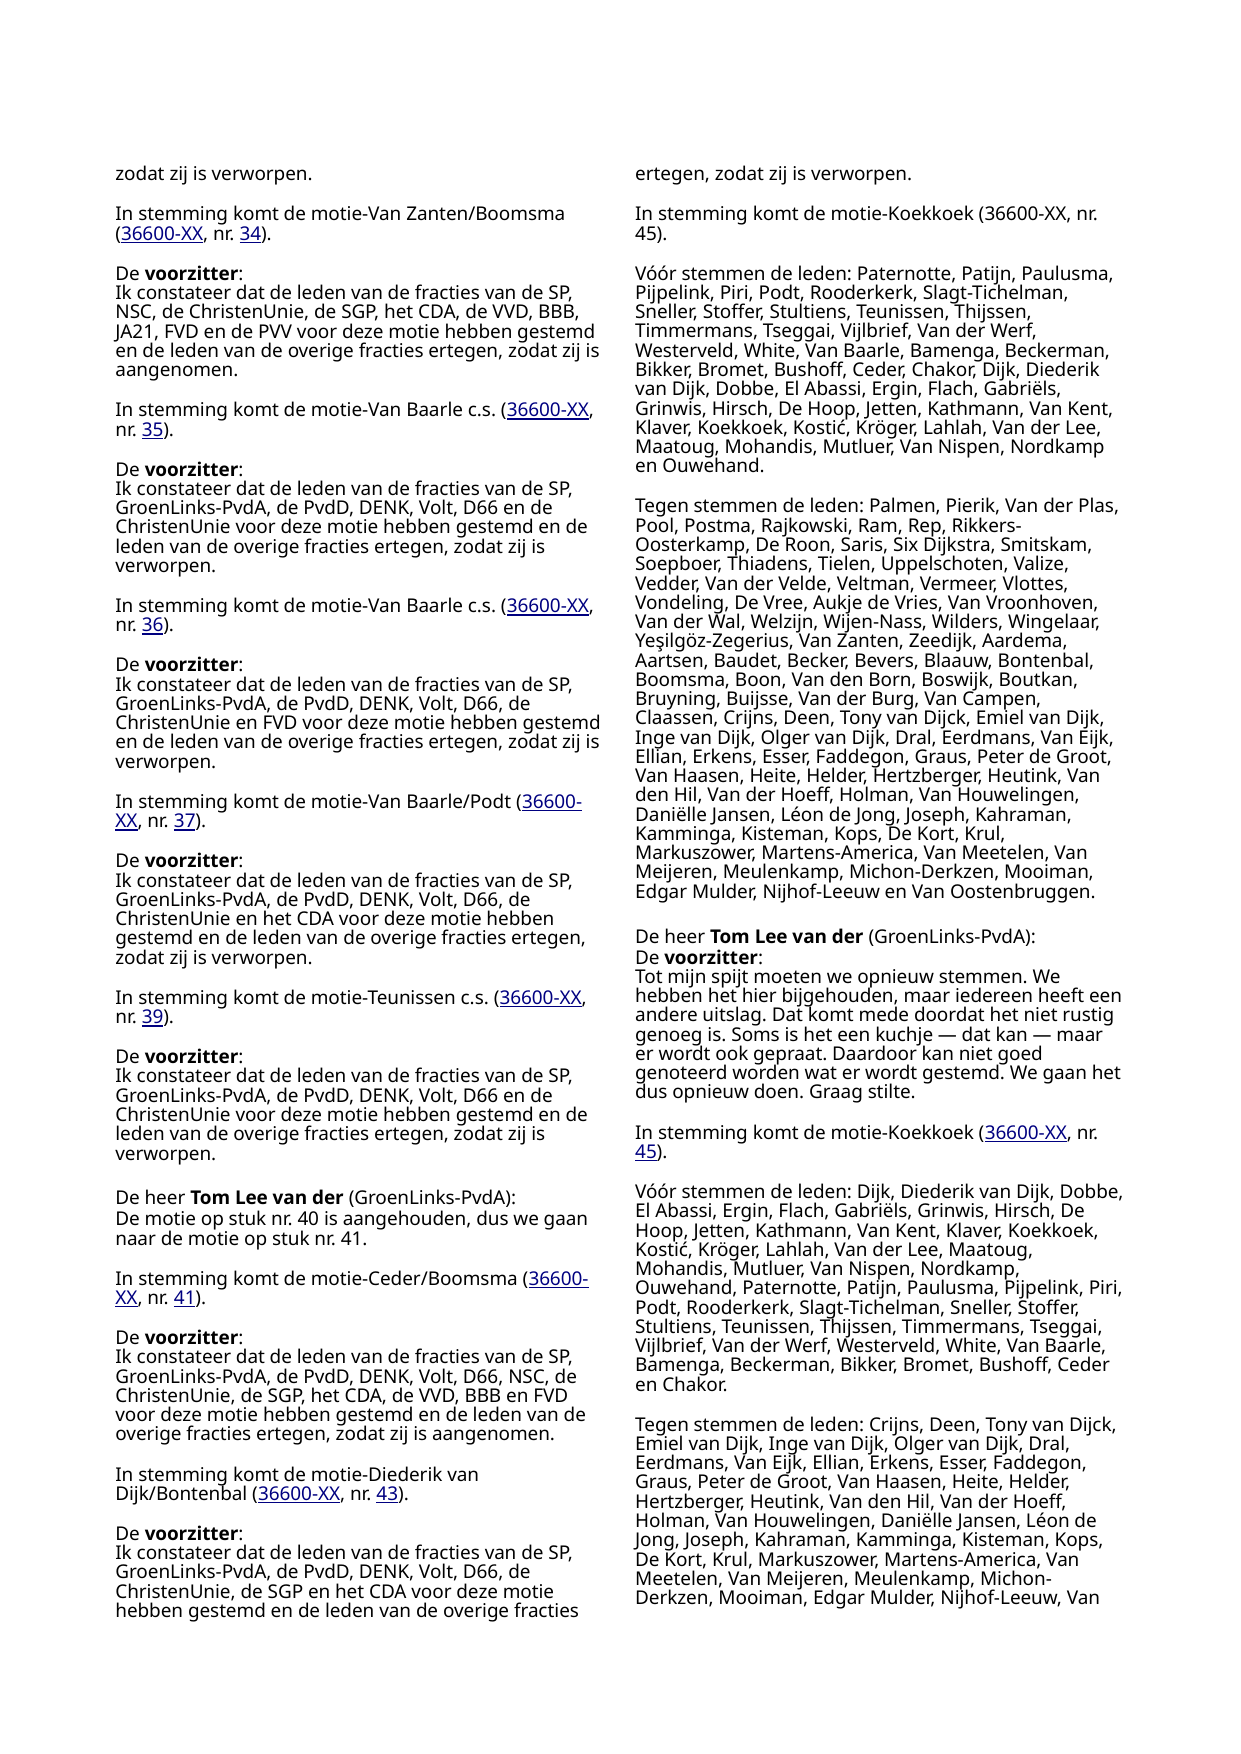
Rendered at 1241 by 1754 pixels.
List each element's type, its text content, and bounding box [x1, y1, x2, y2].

text Ik constateer dat de leden van de fracties van de SP, GroenLinks-PvdA, de PvdD, DENK, Volt, D66, NSC, de ChristenUnie, de SGP, het CDA, de VVD, BBB en FVD voor deze motie hebben gestemd en de leden van de overige fracties ertegen, zodat zij is aangenomen. [115, 1348, 605, 1445]
text Ik constateer dat de leden van de fracties van de SP, GroenLinks-PvdA, de PvdD, DENK, Volt, D66 en de ChristenUnie voor deze motie hebben gestemd en de leden van de overige fracties ertegen, zodat zij is verworpen. [115, 1067, 605, 1164]
text De voorzitter: [115, 656, 605, 676]
text zodat zij is verworpen. [115, 165, 605, 184]
text De voorzitter: [115, 461, 605, 480]
text Tegen stemmen de leden: Crijns, Deen, Tony van Dijck, Emiel van Dijk, Inge van Dijk, Olger van Dijk, Dral, Eerdmans, Van Eijk, Ellian, Erkens, Esser, Faddegon, Graus, Peter de Groot, Van Haasen, Heite, Helder, Hertzberger, Heutink, Van den Hil, Van der Hoeff, Holman, Van Houwelingen, Daniëlle Jansen, Léon de Jong, Joseph, Kahraman, Kamminga, Kisteman, Kops, De Kort, Krul, Markuszower, Martens-America, Van Meetelen, Van Meijeren, Meulenkamp, Michon-Derkzen, Mooiman, Edgar Mulder, Nijhof-Leeuw, Van [635, 1416, 1125, 1608]
text Ik constateer dat de leden van de fracties van de SP, GroenLinks-PvdA, de PvdD, DENK, Volt, D66, de ChristenUnie en het CDA voor deze motie hebben gestemd en de leden van de overige fracties ertegen, zodat zij is verworpen. [115, 872, 605, 968]
text Ik constateer dat de leden van de fracties van de SP, GroenLinks-PvdA, de PvdD, DENK, Volt, D66, de ChristenUnie en FVD voor deze motie hebben gestemd en de leden van de overige fracties ertegen, zodat zij is verworpen. [115, 676, 605, 772]
text Tot mijn spijt moeten we opnieuw stemmen. We hebben het hier bijgehouden, maar iedereen heeft een andere uitslag. Dat komt mede doordat het niet rustig genoeg is. Soms is het een kuchje — dat kan — maar er wordt ook gepraat. Daardoor kan niet goed genoteerd worden wat er wordt gestemd. We gaan het dus opnieuw doen. Graag stilte. [635, 968, 1125, 1103]
text In stemming komt de motie-Ceder/Boomsma (36600-XX, nr. 41). [115, 1270, 605, 1308]
text De voorzitter: [115, 1525, 605, 1544]
text De voorzitter: [635, 949, 1125, 968]
text In stemming komt de motie-Van Zanten/Boomsma (36600-XX, nr. 34). [115, 205, 605, 244]
text In stemming komt de motie-Van Baarle c.s. (36600-XX, nr. 36). [115, 597, 605, 636]
text In stemming komt de motie-Van Baarle c.s. (36600-XX, nr. 35). [115, 401, 605, 440]
text Ik constateer dat de leden van de fracties van de SP, GroenLinks-PvdA, de PvdD, DENK, Volt, D66, de ChristenUnie, de SGP en het CDA voor deze motie hebben gestemd en de leden van de overige fracties [115, 1544, 605, 1621]
text De voorzitter: [115, 852, 605, 872]
text De heer Tom Lee van der (GroenLinks-PvdA): [635, 923, 1125, 949]
text De voorzitter: [115, 265, 605, 284]
text De heer Tom Lee van der (GroenLinks-PvdA): [115, 1184, 605, 1210]
text In stemming komt de motie-Koekkoek (36600-XX, nr. 45). [635, 205, 1125, 244]
text Vóór stemmen de leden: Paternotte, Patijn, Paulusma, Pijpelink, Piri, Podt, Rooderkerk, Slagt-Tichelman, Sneller, Stoffer, Stultiens, Teunissen, Thijssen, Timmermans, Tseggai, Vijlbrief, Van der Werf, Westerveld, White, Van Baarle, Bamenga, Beckerman, Bikker, Bromet, Bushoff, Ceder, Chakor, Dijk, Diederik van Dijk, Dobbe, El Abassi, Ergin, Flach, Gabriëls, Grinwis, Hirsch, De Hoop, Jetten, Kathmann, Van Kent, Klaver, Koekkoek, Kostić, Kröger, Lahlah, Van der Lee, Maatoug, Mohandis, Mutluer, Van Nispen, Nordkamp en Ouwehand. [635, 265, 1125, 477]
text In stemming komt de motie-Teunissen c.s. (36600-XX, nr. 39). [115, 989, 605, 1027]
text Ik constateer dat de leden van de fracties van de SP, GroenLinks-PvdA, de PvdD, DENK, Volt, D66 en de ChristenUnie voor deze motie hebben gestemd en de leden van de overige fracties ertegen, zodat zij is verworpen. [115, 480, 605, 576]
text In stemming komt de motie-Van Baarle/Podt (36600-XX, nr. 37). [115, 793, 605, 831]
text Ik constateer dat de leden van de fracties van de SP, NSC, de ChristenUnie, de SGP, het CDA, de VVD, BBB, JA21, FVD en de PVV voor deze motie hebben gestemd en de leden van de overige fracties ertegen, zodat zij is aangenomen. [115, 284, 605, 380]
text In stemming komt de motie-Koekkoek (36600-XX, nr. 45). [635, 1124, 1125, 1162]
text De voorzitter: [115, 1329, 605, 1348]
text Tegen stemmen de leden: Palmen, Pierik, Van der Plas, Pool, Postma, Rajkowski, Ram, Rep, Rikkers-Oosterkamp, De Roon, Saris, Six Dijkstra, Smitskam, Soepboer, Thiadens, Tielen, Uppelschoten, Valize, Vedder, Van der Velde, Veltman, Vermeer, Vlottes, Vondeling, De Vree, Aukje de Vries, Van Vroonhoven, Van der Wal, Welzijn, Wijen-Nass, Wilders, Wingelaar, Yeşilgöz-Zegerius, Van Zanten, Zeedijk, Aardema, Aartsen, Baudet, Becker, Bevers, Blaauw, Bontenbal, Boomsma, Boon, Van den Born, Boswijk, Boutkan, Bruyning, Buijsse, Van der Burg, Van Campen, Claassen, Crijns, Deen, Tony van Dijck, Emiel van Dijk, Inge van Dijk, Olger van Dijk, Dral, Eerdmans, Van Eijk, Ellian, Erkens, Esser, Faddegon, Graus, Peter de Groot, Van Haasen, Heite, Helder, Hertzberger, Heutink, Van den Hil, Van der Hoeff, Holman, Van Houwelingen, Daniëlle Jansen, Léon de Jong, Joseph, Kahraman, Kamminga, Kisteman, Kops, De Kort, Krul, Markuszower, Martens-America, Van Meetelen, Van Meijeren, Meulenkamp, Michon-Derkzen, Mooiman, Edgar Mulder, Nijhof-Leeuw en Van Oostenbruggen. [635, 497, 1125, 902]
text De voorzitter: [115, 1048, 605, 1067]
text De motie op stuk nr. 40 is aangehouden, dus we gaan naar de motie op stuk nr. 41. [115, 1210, 605, 1249]
text ertegen, zodat zij is verworpen. [635, 165, 1125, 184]
text Vóór stemmen de leden: Dijk, Diederik van Dijk, Dobbe, El Abassi, Ergin, Flach, Gabriëls, Grinwis, Hirsch, De Hoop, Jetten, Kathmann, Van Kent, Klaver, Koekkoek, Kostić, Kröger, Lahlah, Van der Lee, Maatoug, Mohandis, Mutluer, Van Nispen, Nordkamp, Ouwehand, Paternotte, Patijn, Paulusma, Pijpelink, Piri, Podt, Rooderkerk, Slagt-Tichelman, Sneller, Stoffer, Stultiens, Teunissen, Thijssen, Timmermans, Tseggai, Vijlbrief, Van der Werf, Westerveld, White, Van Baarle, Bamenga, Beckerman, Bikker, Bromet, Bushoff, Ceder en Chakor. [635, 1183, 1125, 1395]
text In stemming komt de motie-Diederik van Dijk/Bontenbal (36600-XX, nr. 43). [115, 1466, 605, 1504]
